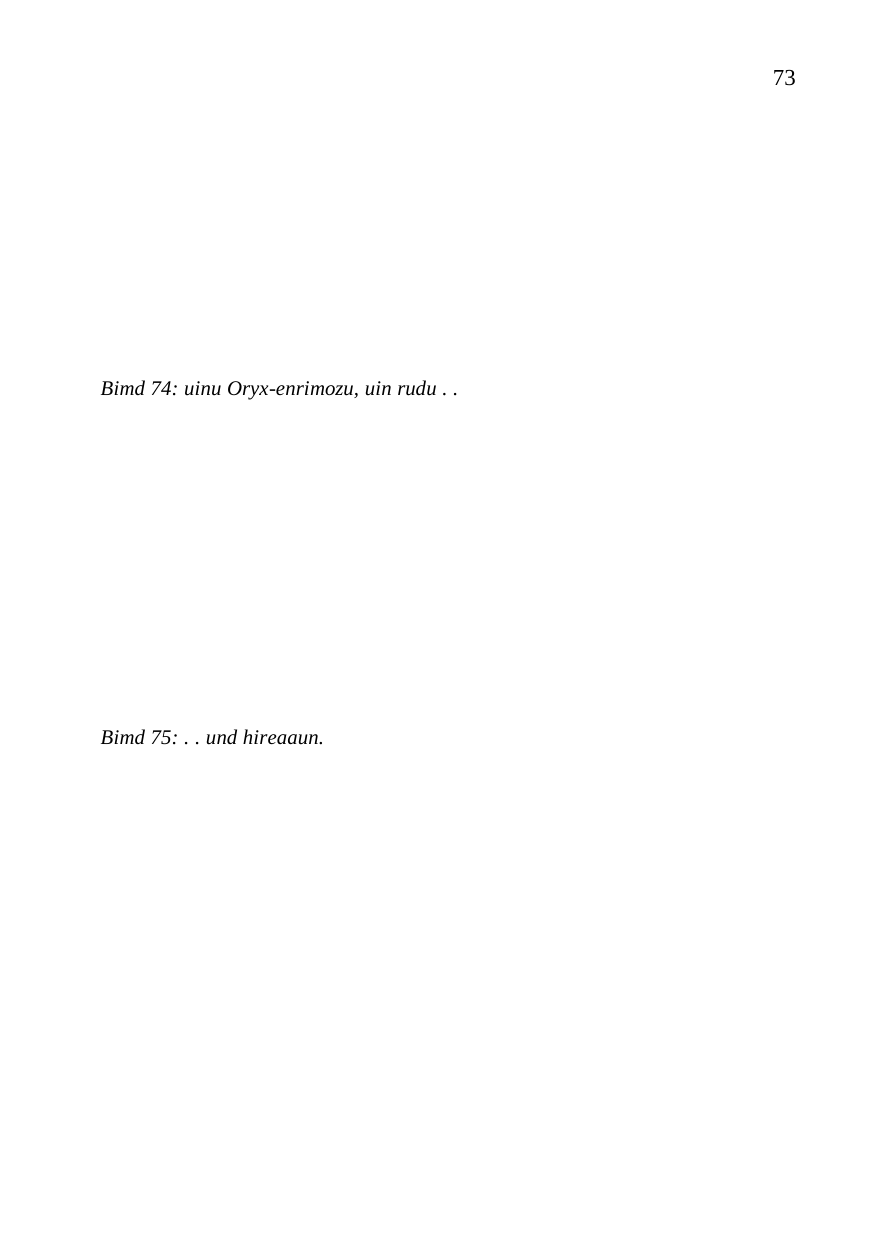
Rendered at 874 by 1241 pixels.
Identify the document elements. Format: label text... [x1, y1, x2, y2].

text Bimd 75: . . und hireaaun. [100, 726, 796, 749]
text Bimd 74: uinu Oryx-enrimozu, uin rudu . . [100, 377, 796, 400]
